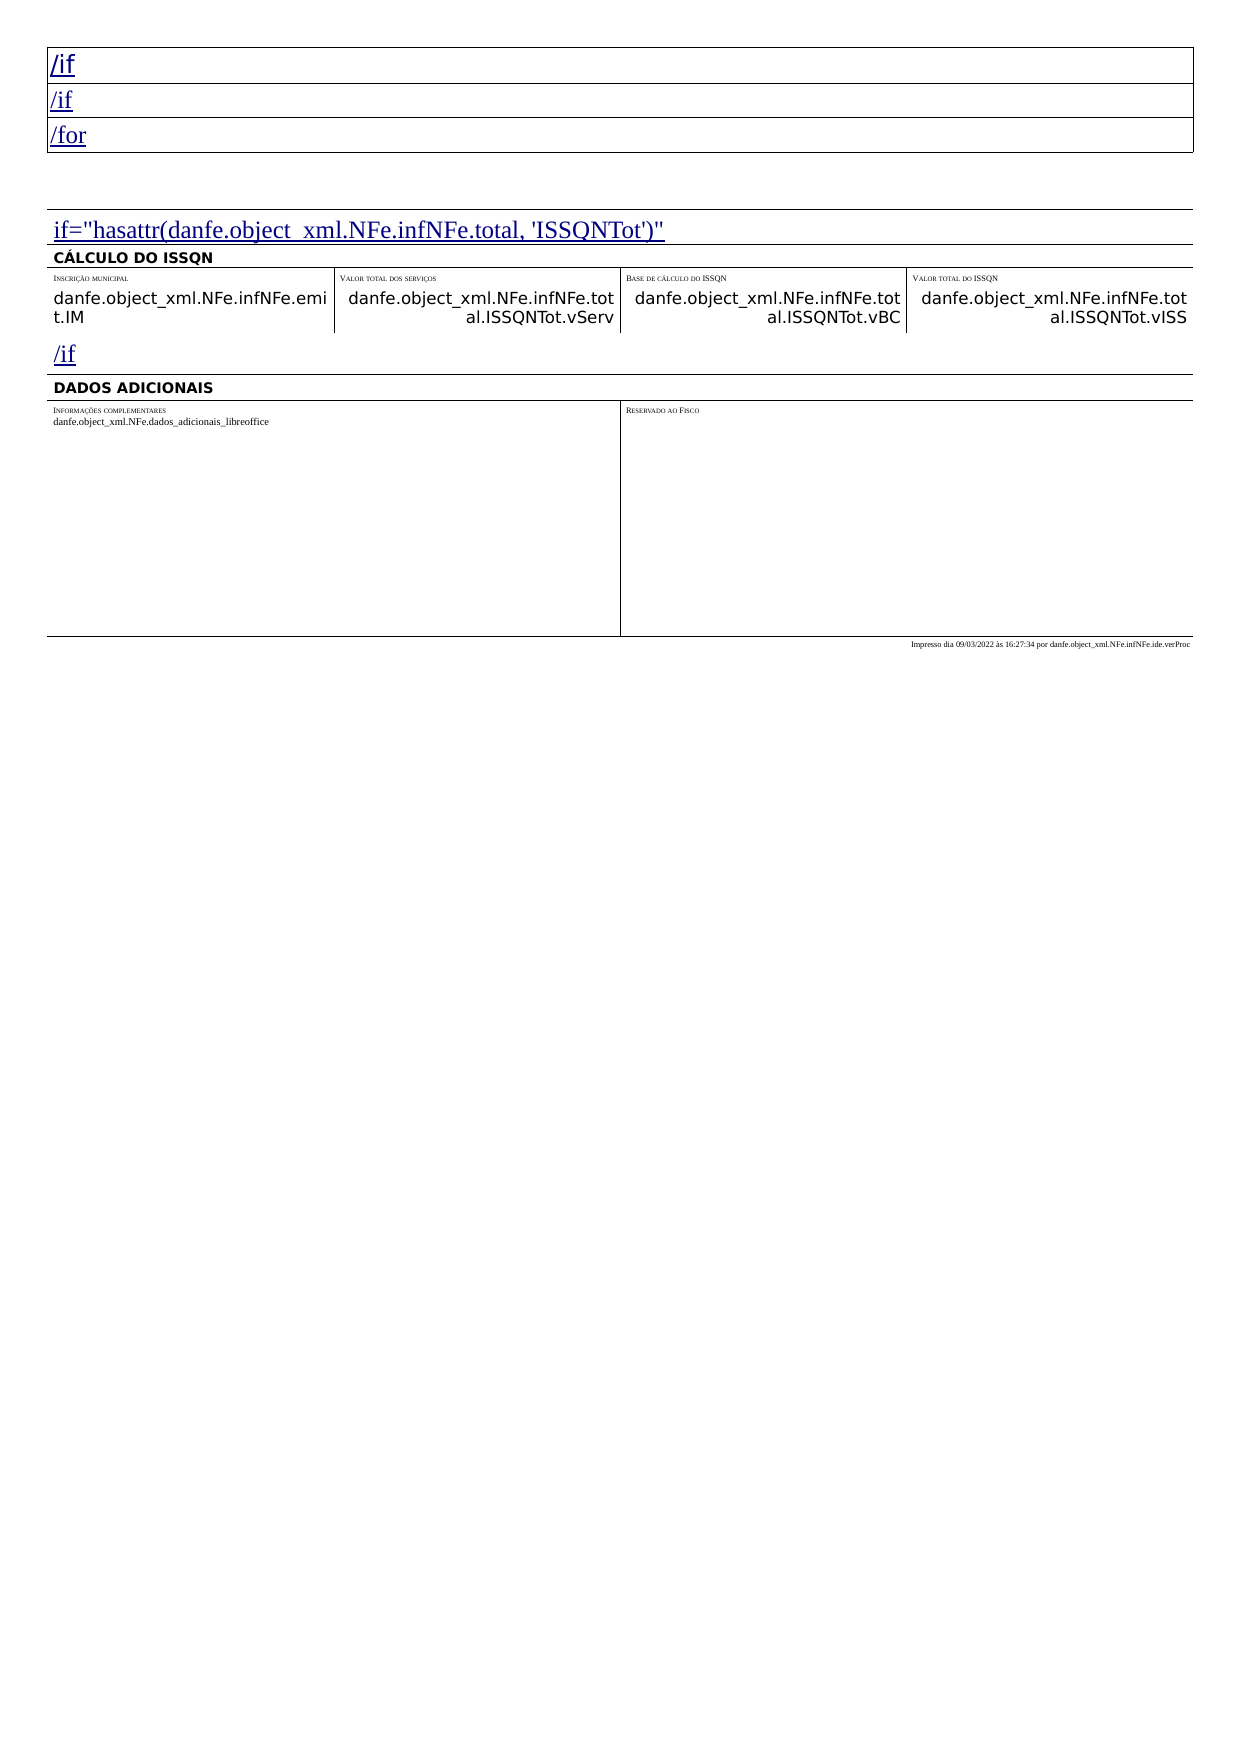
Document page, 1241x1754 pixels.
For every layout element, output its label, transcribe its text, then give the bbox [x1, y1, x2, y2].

table_cell DADOS ADICIONAIS [47, 375, 1193, 400]
table_cell Inscrição municipal danfe.object_xml.NFe.infNFe.emit.IM [47, 268, 334, 333]
table_cell /if [48, 84, 1193, 117]
table_cell Impresso dia 09/03/2022 às 16:27:12 por danfe.object_xml.NFe.infNFe.ide.verProc [47, 637, 1193, 652]
table_cell Valor total dos serviços danfe.object_xml.NFe.infNFe.total.ISSQNTot.vServ [335, 268, 620, 333]
table_cell CÁLCULO DO ISSQN [47, 245, 1193, 267]
table_cell /if [47, 333, 1193, 374]
table_cell Reservado ao Fisco [621, 401, 1193, 636]
table_cell Valor total do ISSQN danfe.object_xml.NFe.infNFe.total.ISSQNTot.vISS [907, 268, 1193, 333]
table_header if="hasattr(danfe.object_xml.NFe.infNFe.total, 'ISSQNTot')" [47, 210, 1193, 244]
table_cell Informações complementares danfe.object_xml.NFe.dados_adicionais_libreoffice [47, 401, 620, 636]
table_cell /if [48, 48, 1193, 82]
table_cell Base de cálculo do ISSQN danfe.object_xml.NFe.infNFe.total.ISSQNTot.vBC [621, 268, 906, 333]
table_cell /for [48, 118, 1193, 152]
